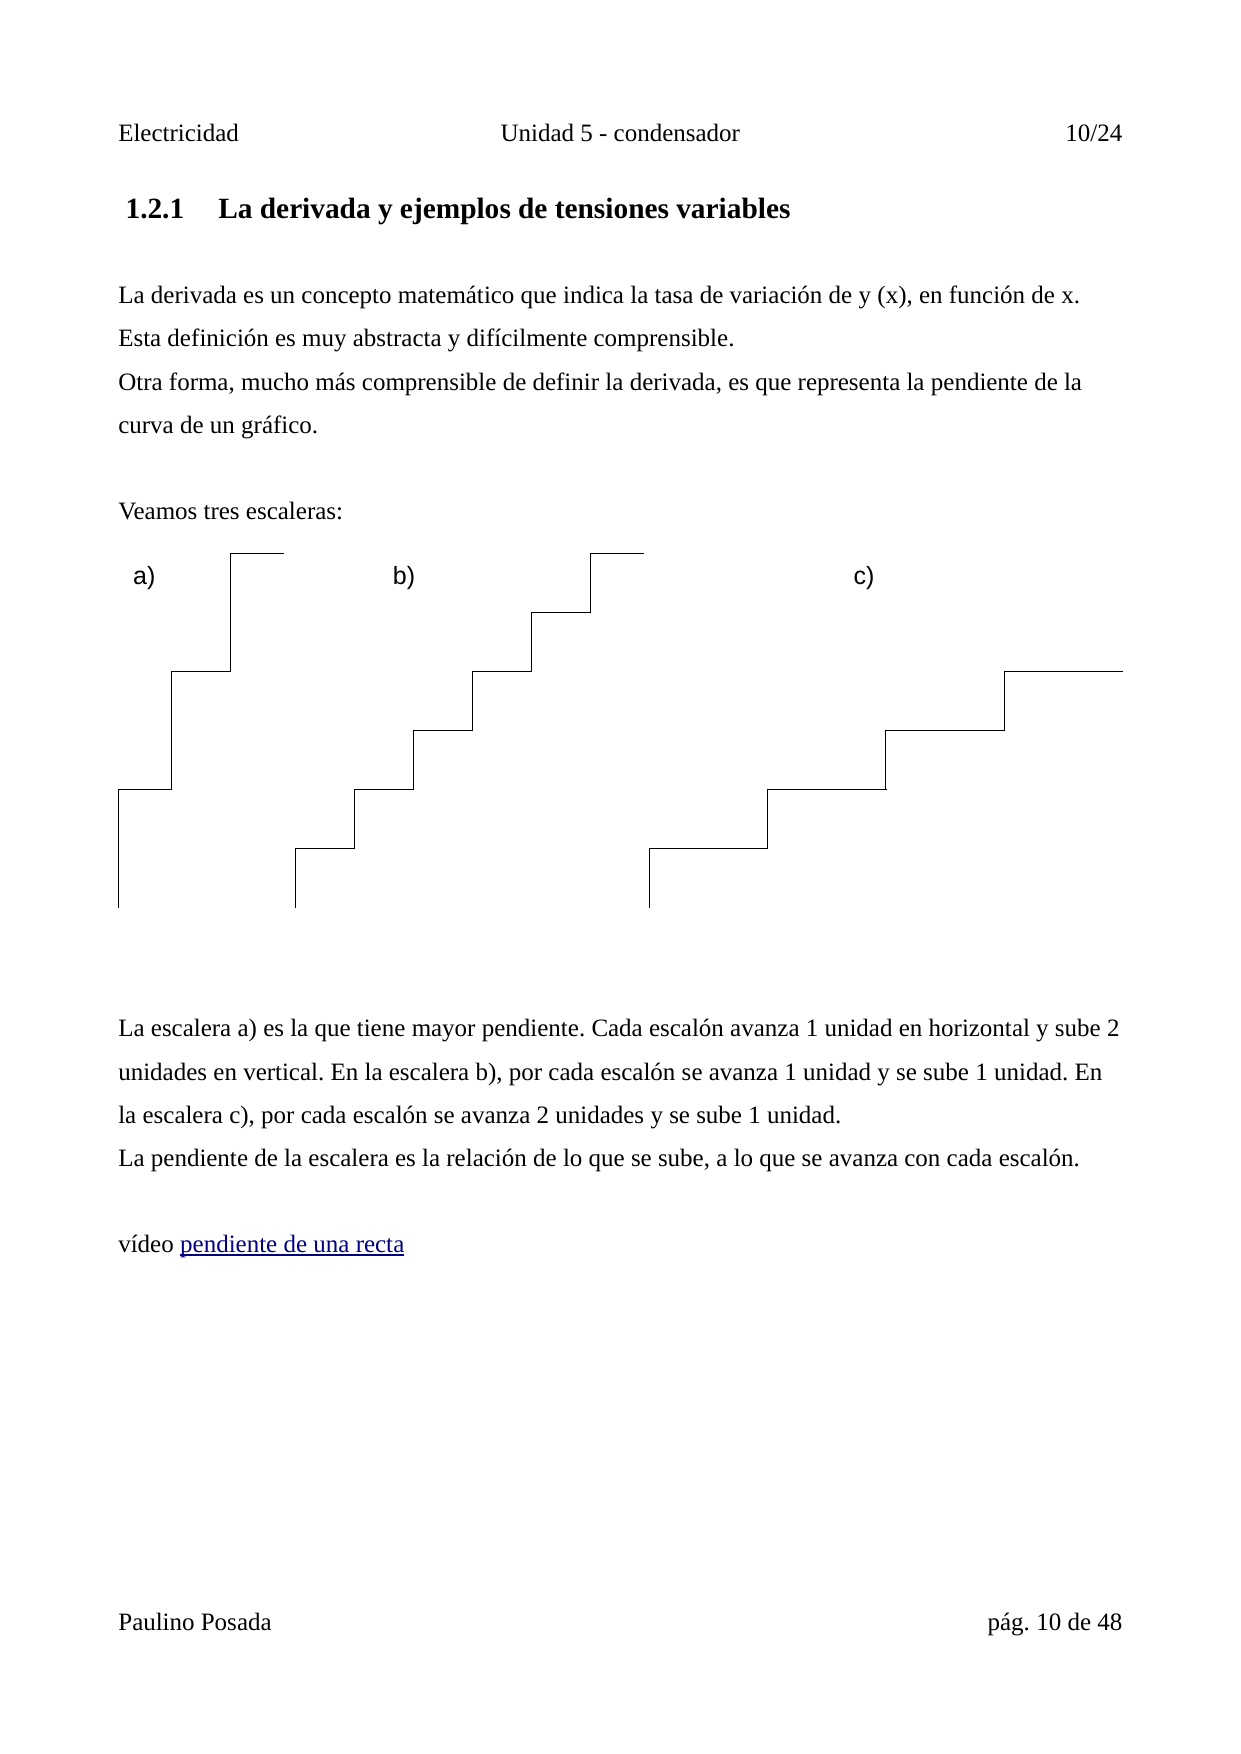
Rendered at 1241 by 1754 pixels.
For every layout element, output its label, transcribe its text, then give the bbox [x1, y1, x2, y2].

text La escalera a) es la que tiene mayor pendiente. Cada escalón avanza 1 unidad en horizontal y sube 2 unidades en vertical. En la escalera b), por cada escalón se avanza 1 unidad y se sube 1 unidad. En la escalera c), por cada escalón se avanza 2 unidades y se sube 1 unidad. [118, 1013, 1122, 1128]
text Veamos tres escaleras: [118, 496, 1122, 525]
text Otra forma, mucho más comprensible de definir la derivada, es que representa la pendiente de la curva de un gráfico. [118, 367, 1122, 438]
text vídeo pendiente de una recta [118, 1229, 1122, 1258]
subtitle La derivada y ejemplos de tensiones variables [118, 191, 1122, 225]
text La pendiente de la escalera es la relación de lo que se sube, a lo que se avanza con cada escalón. [118, 1143, 1122, 1172]
text La derivada es un concepto matemático que indica la tasa de variación de y (x), en función de x. Esta definición es muy abstracta y difícilmente comprensible. [118, 280, 1122, 352]
